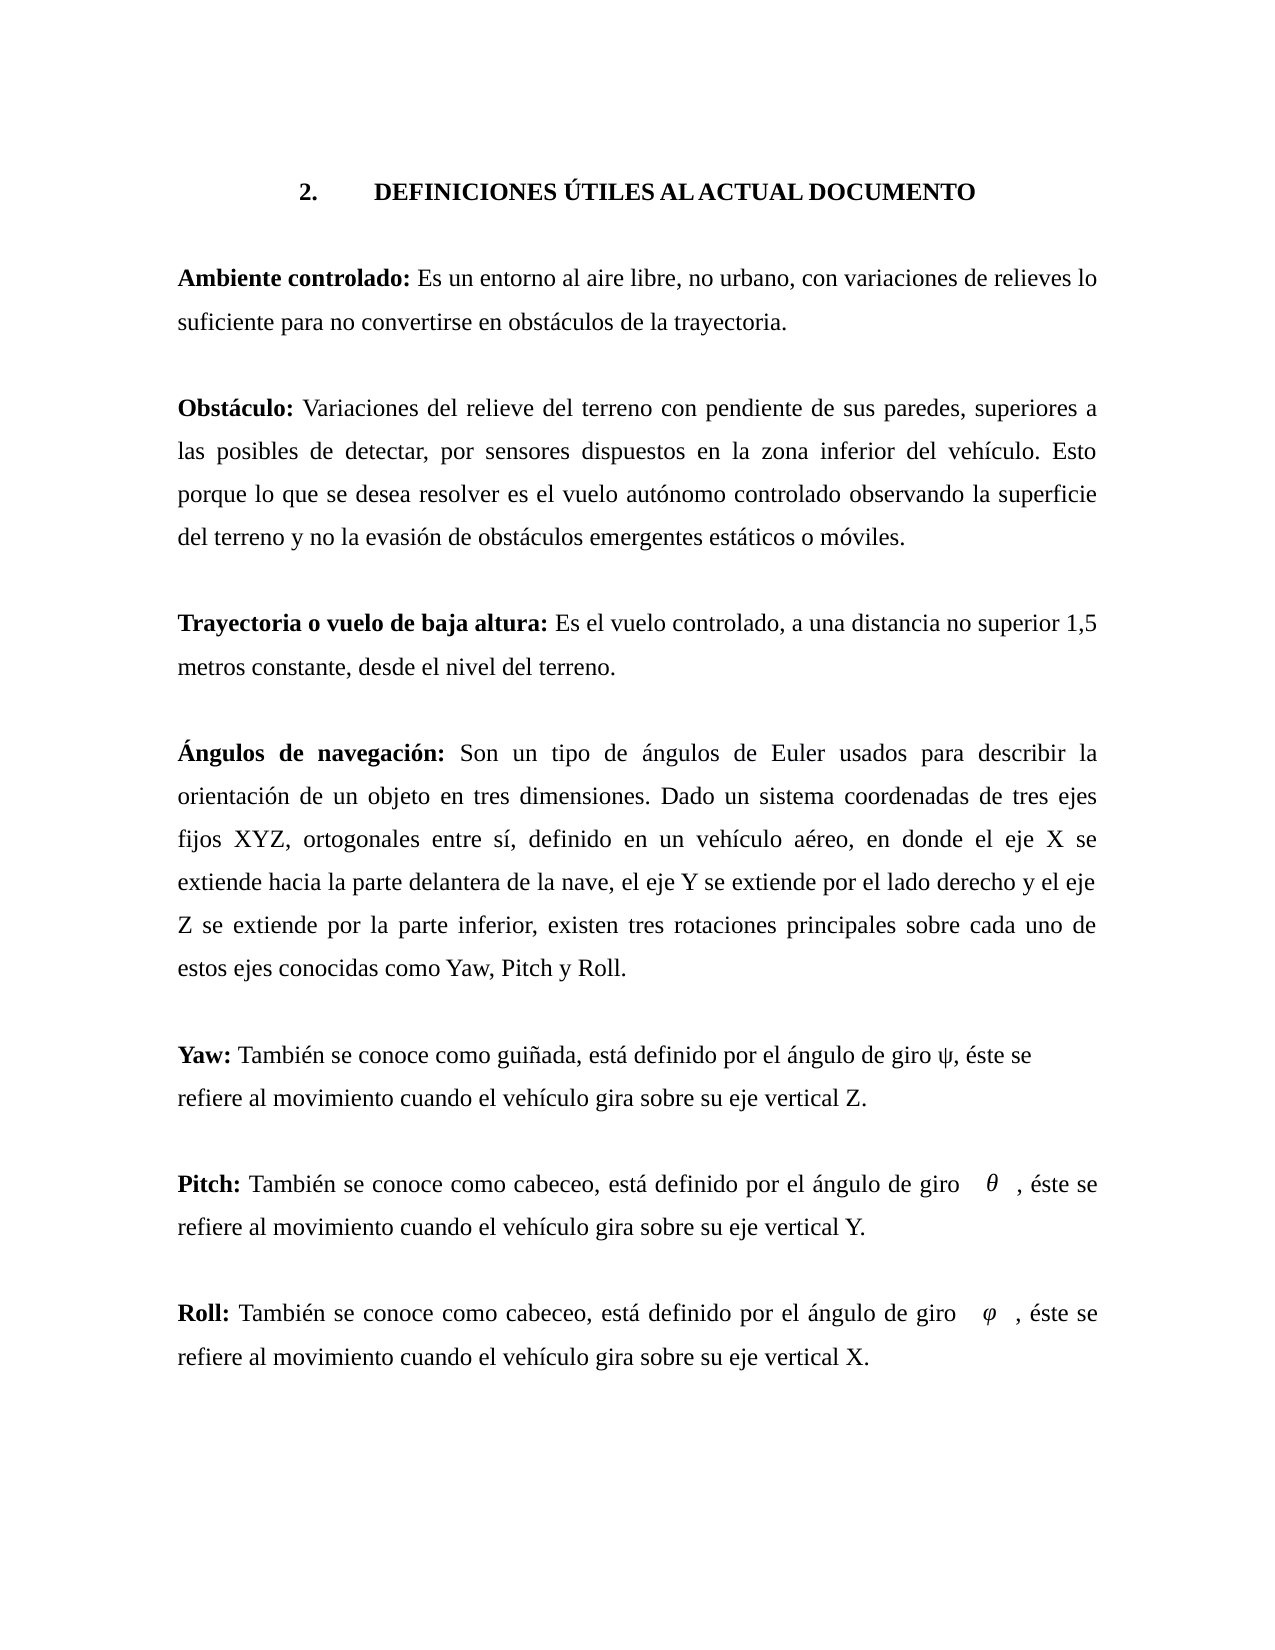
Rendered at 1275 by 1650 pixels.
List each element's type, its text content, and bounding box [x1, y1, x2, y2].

subtitle DEFINICIONES ÚTILES AL ACTUAL DOCUMENTO [177, 177, 1098, 206]
text Roll: También se conoce como cabeceo, está definido por el ángulo de giro , éste se refiere al movimiento cuando el vehículo gira sobre su eje vertical X. [177, 1298, 1098, 1370]
text Trayectoria o vuelo de baja altura: Es el vuelo controlado, a una distancia no superior 1,5 metros constante, desde el nivel del terreno. [177, 608, 1098, 680]
text Obstáculo: Variaciones del relieve del terreno con pendiente de sus paredes, superiores a las posibles de detectar, por sensores dispuestos en la zona inferior del vehículo. Esto porque lo que se desea resolver es el vuelo autónomo controlado observando la superficie del terreno y no la evasión de obstáculos emergentes estáticos o móviles. [177, 393, 1098, 551]
text Ángulos de navegación: Son un tipo de ángulos de Euler usados para describir la orientación de un objeto en tres dimensiones. Dado un sistema coordenadas de tres ejes fijos XYZ, ortogonales entre sí, definido en un vehículo aéreo, en donde el eje X se extiende hacia la parte delantera de la nave, el eje Y se extiende por el lado derecho y el eje Z se extiende por la parte inferior, existen tres rotaciones principales sobre cada uno de estos ejes conocidas como Yaw, Pitch y Roll. [177, 738, 1098, 982]
text Pitch: También se conoce como cabeceo, está definido por el ángulo de giro , éste se refiere al movimiento cuando el vehículo gira sobre su eje vertical Y. [177, 1169, 1098, 1241]
text Yaw: También se conoce como guiñada, está definido por el ángulo de giro ψ, éste se refiere al movimiento cuando el vehículo gira sobre su eje vertical Z. [177, 1040, 1098, 1112]
text Ambiente controlado: Es un entorno al aire libre, no urbano, con variaciones de relieves lo suficiente para no convertirse en obstáculos de la trayectoria. [177, 263, 1098, 335]
